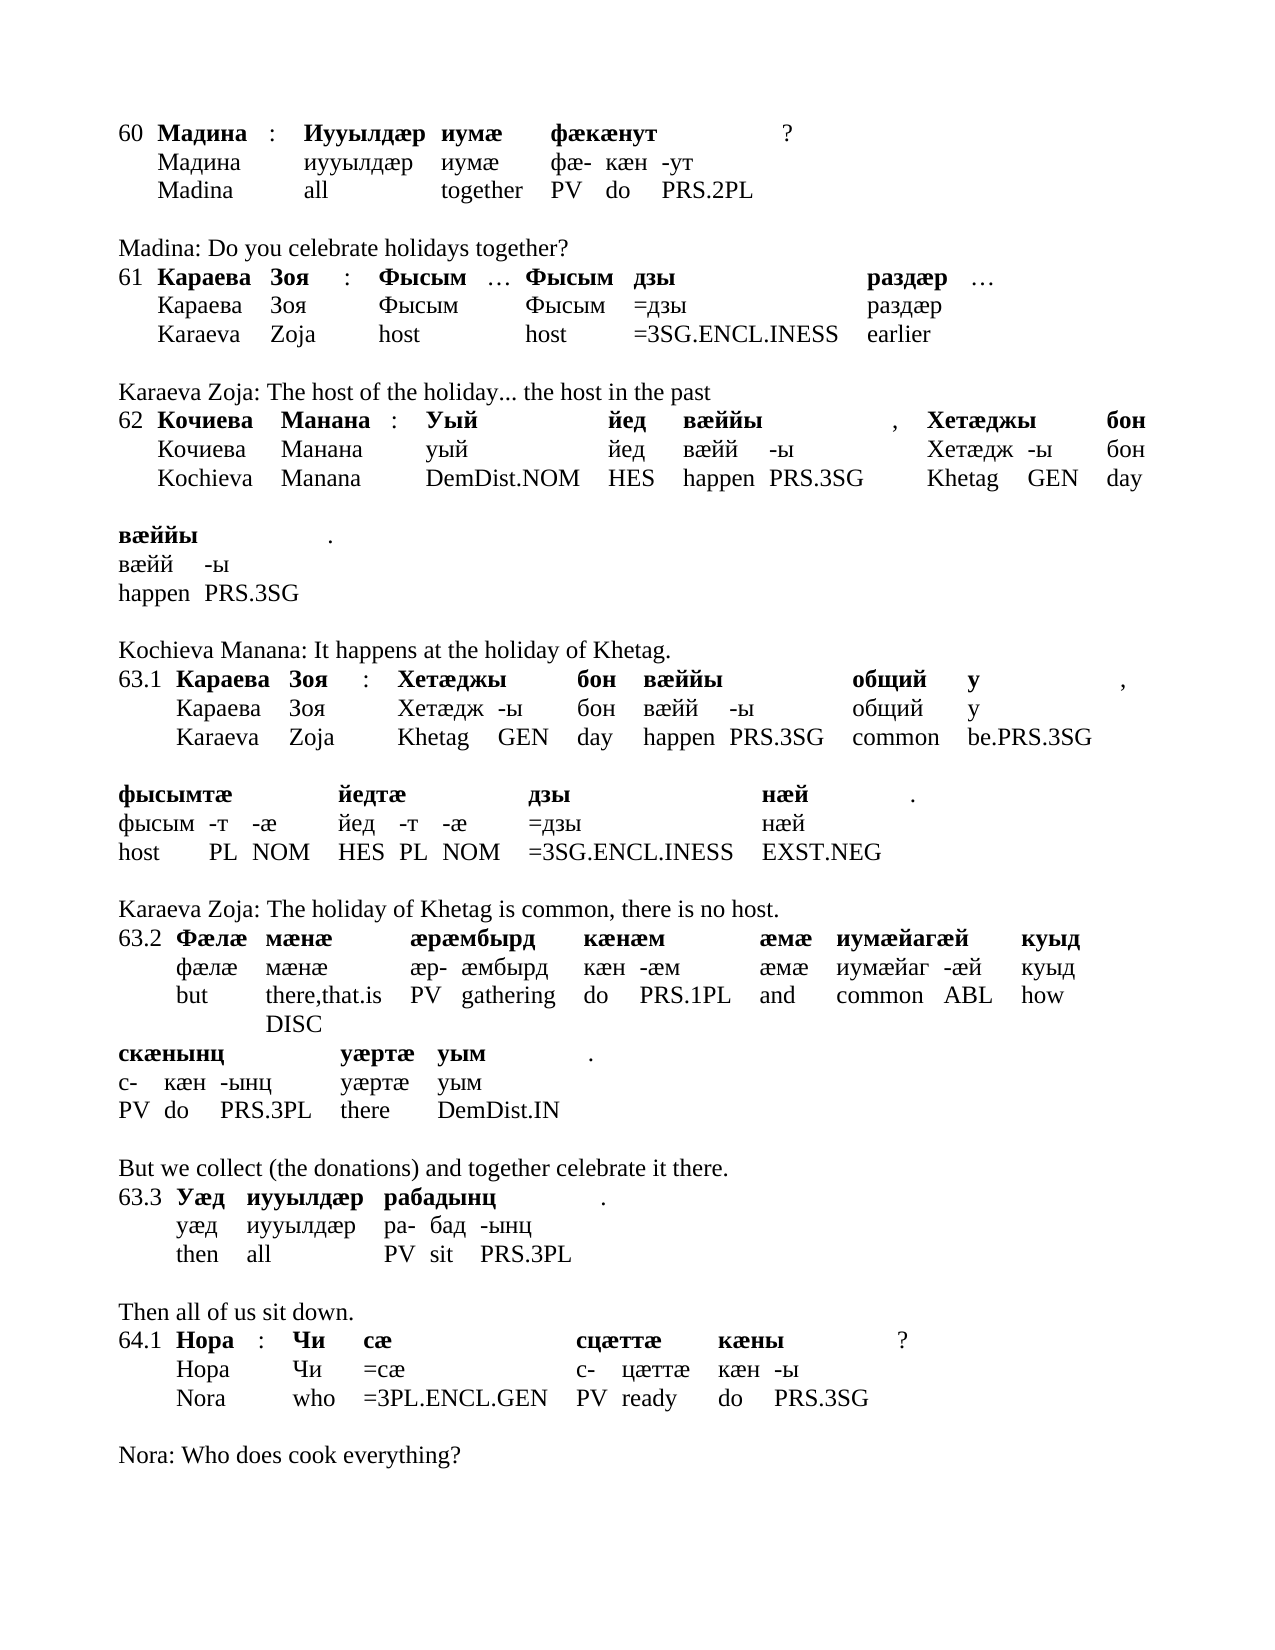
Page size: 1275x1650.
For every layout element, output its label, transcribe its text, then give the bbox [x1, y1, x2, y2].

text вæййы [643, 664, 838, 693]
text йед [608, 406, 669, 434]
text Зоя [270, 291, 316, 319]
text ра- [384, 1211, 416, 1239]
text с- [118, 1067, 150, 1096]
text : [269, 118, 290, 147]
text 63.1 [118, 664, 162, 693]
text куыд [1021, 952, 1075, 981]
text PV [384, 1239, 416, 1268]
text -ы [729, 693, 824, 722]
text happen [643, 722, 715, 751]
text -æ [252, 808, 310, 837]
text day [1106, 463, 1145, 492]
text NOM [442, 837, 500, 866]
text Нора [176, 1354, 230, 1383]
text нæй [762, 808, 882, 837]
text PRS.3PL [220, 1096, 312, 1124]
text GEN [498, 722, 549, 751]
text Фысым [525, 262, 619, 291]
text иумæйагæй [836, 923, 1007, 952]
text у [967, 664, 1106, 693]
text æмæ [759, 952, 809, 981]
text Then all of us sit down. [118, 1297, 1249, 1326]
text =дзы [633, 291, 839, 319]
text Зоя [289, 693, 335, 722]
text фысымтæ [118, 779, 324, 808]
text there [340, 1096, 409, 1124]
text who [292, 1383, 336, 1412]
text Хетæджы [927, 406, 1093, 434]
text иууылдæр [246, 1182, 370, 1211]
text сцæттæ [576, 1326, 704, 1354]
text вæйй [683, 434, 755, 463]
text рабадынц [384, 1182, 586, 1211]
text кæн [164, 1067, 206, 1096]
text Фысым [378, 291, 459, 319]
text Кочиева [157, 434, 253, 463]
text But we collect (the donations) and together celebrate it there. [118, 1153, 1249, 1182]
text PRS.3SG [204, 578, 299, 607]
text с- [576, 1354, 608, 1383]
text PL [399, 837, 428, 866]
text Караева [157, 262, 256, 291]
text Манана [281, 434, 363, 463]
text уый [425, 434, 580, 463]
text Khetag [397, 722, 484, 751]
text gathering [461, 981, 556, 1009]
text Хетæджы [397, 664, 563, 693]
text PRS.1PL [639, 981, 732, 1009]
text раздæр [867, 262, 956, 291]
text Караева [157, 291, 242, 319]
text -ынц [480, 1211, 572, 1239]
text йедтæ [338, 779, 514, 808]
text PV [410, 981, 447, 1009]
text общий [852, 664, 953, 693]
text 64.1 [118, 1326, 162, 1354]
text do [605, 176, 648, 204]
text Манана [281, 406, 377, 434]
text æмæ [759, 923, 822, 952]
text Иууылдæр [303, 118, 427, 147]
text бон [577, 664, 629, 693]
text EXST.NEG [762, 837, 882, 866]
text HES [608, 463, 655, 492]
text Manana [281, 463, 363, 492]
text sit [429, 1239, 466, 1268]
text ABL [943, 981, 993, 1009]
text Nora [176, 1383, 230, 1412]
text PRS.3SG [774, 1383, 869, 1412]
text Чи [292, 1326, 349, 1354]
text 63.3 [118, 1182, 162, 1211]
text бон [1106, 406, 1159, 434]
text HES [338, 837, 385, 866]
text Madina [157, 176, 241, 204]
text æмбырд [461, 952, 556, 981]
text иууылдæр [246, 1211, 356, 1239]
text -æм [639, 952, 732, 981]
text Фæлæ [176, 923, 252, 952]
text фæкæнут [550, 118, 768, 147]
text … [970, 262, 995, 291]
text then [176, 1239, 219, 1268]
text иумæ [441, 147, 523, 176]
text 61 [118, 262, 143, 291]
text PRS.3SG [769, 463, 864, 492]
text -ынц [220, 1067, 312, 1096]
text æр- [410, 952, 447, 981]
text уæд [176, 1211, 219, 1239]
text уæртæ [340, 1067, 409, 1096]
text … [486, 262, 511, 291]
text Zoja [270, 319, 316, 348]
text 63.2 [118, 923, 162, 952]
text earlier [867, 319, 942, 348]
text иумæйаг [836, 952, 929, 981]
text уæртæ [340, 1038, 423, 1067]
text -ы [204, 549, 299, 578]
text йед [338, 808, 385, 837]
text : [391, 406, 412, 434]
text PRS.3PL [480, 1239, 572, 1268]
text ? [897, 1326, 918, 1354]
text общий [852, 693, 940, 722]
text day [577, 722, 616, 751]
text -т [399, 808, 428, 837]
text . [909, 779, 931, 808]
text Madina: Do you celebrate holidays together? [118, 233, 1249, 262]
text how [1021, 981, 1075, 1009]
text раздæр [867, 291, 942, 319]
text -ут [661, 147, 754, 176]
text Чи [292, 1354, 336, 1383]
text иууылдæр [303, 147, 413, 176]
text æрæмбырд [410, 923, 569, 952]
text иумæ [441, 118, 537, 147]
text DemDist.IN [437, 1096, 560, 1124]
text host [118, 837, 195, 866]
text Мадина [157, 118, 255, 147]
text уым [437, 1067, 560, 1096]
text Kochieva [157, 463, 253, 492]
text кæн [583, 952, 626, 981]
text ? [782, 118, 803, 147]
text мæнæ [265, 923, 396, 952]
text Khetag [927, 463, 1013, 492]
text вæййы [118, 521, 313, 549]
text =дзы [528, 808, 734, 837]
text : [343, 262, 364, 291]
text do [583, 981, 626, 1009]
text , [1120, 664, 1141, 693]
text ready [622, 1383, 690, 1412]
text Фысым [525, 291, 606, 319]
text -т [209, 808, 238, 837]
text DemDist.NOM [425, 463, 580, 492]
text host [525, 319, 606, 348]
text Хетæдж [927, 434, 1013, 463]
text Karaeva [176, 722, 261, 751]
text there,that.is [265, 981, 382, 1009]
text 60 [118, 118, 143, 147]
text йед [608, 434, 655, 463]
text бон [577, 693, 616, 722]
text Зоя [289, 664, 348, 693]
text Кочиева [157, 406, 267, 434]
text happen [683, 463, 755, 492]
text фæлæ [176, 952, 238, 981]
text скæнынц [118, 1038, 326, 1067]
text Мадина [157, 147, 241, 176]
text =3PL.ENCL.GEN [363, 1383, 548, 1412]
text кæны [718, 1326, 883, 1354]
text Karaeva [157, 319, 242, 348]
text =сæ [363, 1354, 548, 1383]
text Уый [425, 406, 594, 434]
text Хетæдж [397, 693, 484, 722]
text мæнæ [265, 952, 382, 981]
text , [892, 406, 913, 434]
text -ы [498, 693, 549, 722]
text common [852, 722, 940, 751]
text happen [118, 578, 190, 607]
text фысым [118, 808, 195, 837]
text нæй [762, 779, 896, 808]
text вæйй [643, 693, 715, 722]
text Караева [176, 664, 275, 693]
text фæ- [550, 147, 592, 176]
text дзы [633, 262, 853, 291]
text =3SG.ENCL.INESS [633, 319, 839, 348]
text кæн [605, 147, 648, 176]
text -ы [1027, 434, 1079, 463]
text all [303, 176, 413, 204]
text PV [118, 1096, 150, 1124]
text куыд [1021, 923, 1089, 952]
text Караева [176, 693, 261, 722]
text вæйй [118, 549, 190, 578]
text Karaeva Zoja: The holiday of Khetag is common, there is no host. [118, 894, 1249, 923]
text do [164, 1096, 206, 1124]
text цæттæ [622, 1354, 690, 1383]
text and [759, 981, 809, 1009]
text together [441, 176, 523, 204]
text -ы [769, 434, 864, 463]
text Karaeva Zoja: The host of the holiday... the host in the past [118, 377, 1249, 406]
text do [718, 1383, 760, 1412]
text уым [437, 1038, 574, 1067]
text be.PRS.3SG [967, 722, 1092, 751]
text but [176, 981, 238, 1009]
text all [246, 1239, 356, 1268]
text кæнæм [583, 923, 746, 952]
text бон [1106, 434, 1145, 463]
text : [258, 1326, 279, 1354]
text NOM [252, 837, 310, 866]
text Зоя [270, 262, 330, 291]
text Уæд [176, 1182, 233, 1211]
text -ы [774, 1354, 869, 1383]
text бад [429, 1211, 466, 1239]
text Kochieva Manana: It happens at the holiday of Khetag. [118, 636, 1249, 664]
text 62 [118, 406, 143, 434]
text PRS.2PL [661, 176, 754, 204]
text вæййы [683, 406, 878, 434]
text common [836, 981, 929, 1009]
text -æй [943, 952, 993, 981]
text host [378, 319, 459, 348]
text -æ [442, 808, 500, 837]
text DISC [265, 1009, 396, 1038]
text у [967, 693, 1092, 722]
text PRS.3SG [729, 722, 824, 751]
text GEN [1027, 463, 1079, 492]
text PL [209, 837, 238, 866]
text сæ [363, 1326, 562, 1354]
text Zoja [289, 722, 335, 751]
text Фысым [378, 262, 473, 291]
text . [327, 521, 348, 549]
text =3SG.ENCL.INESS [528, 837, 734, 866]
text дзы [528, 779, 748, 808]
text : [362, 664, 383, 693]
text Нора [176, 1326, 244, 1354]
text PV [576, 1383, 608, 1412]
text Nora: Who does cook everything? [118, 1441, 1249, 1469]
text . [600, 1182, 621, 1211]
text PV [550, 176, 592, 204]
text . [588, 1038, 609, 1067]
text кæн [718, 1354, 760, 1383]
